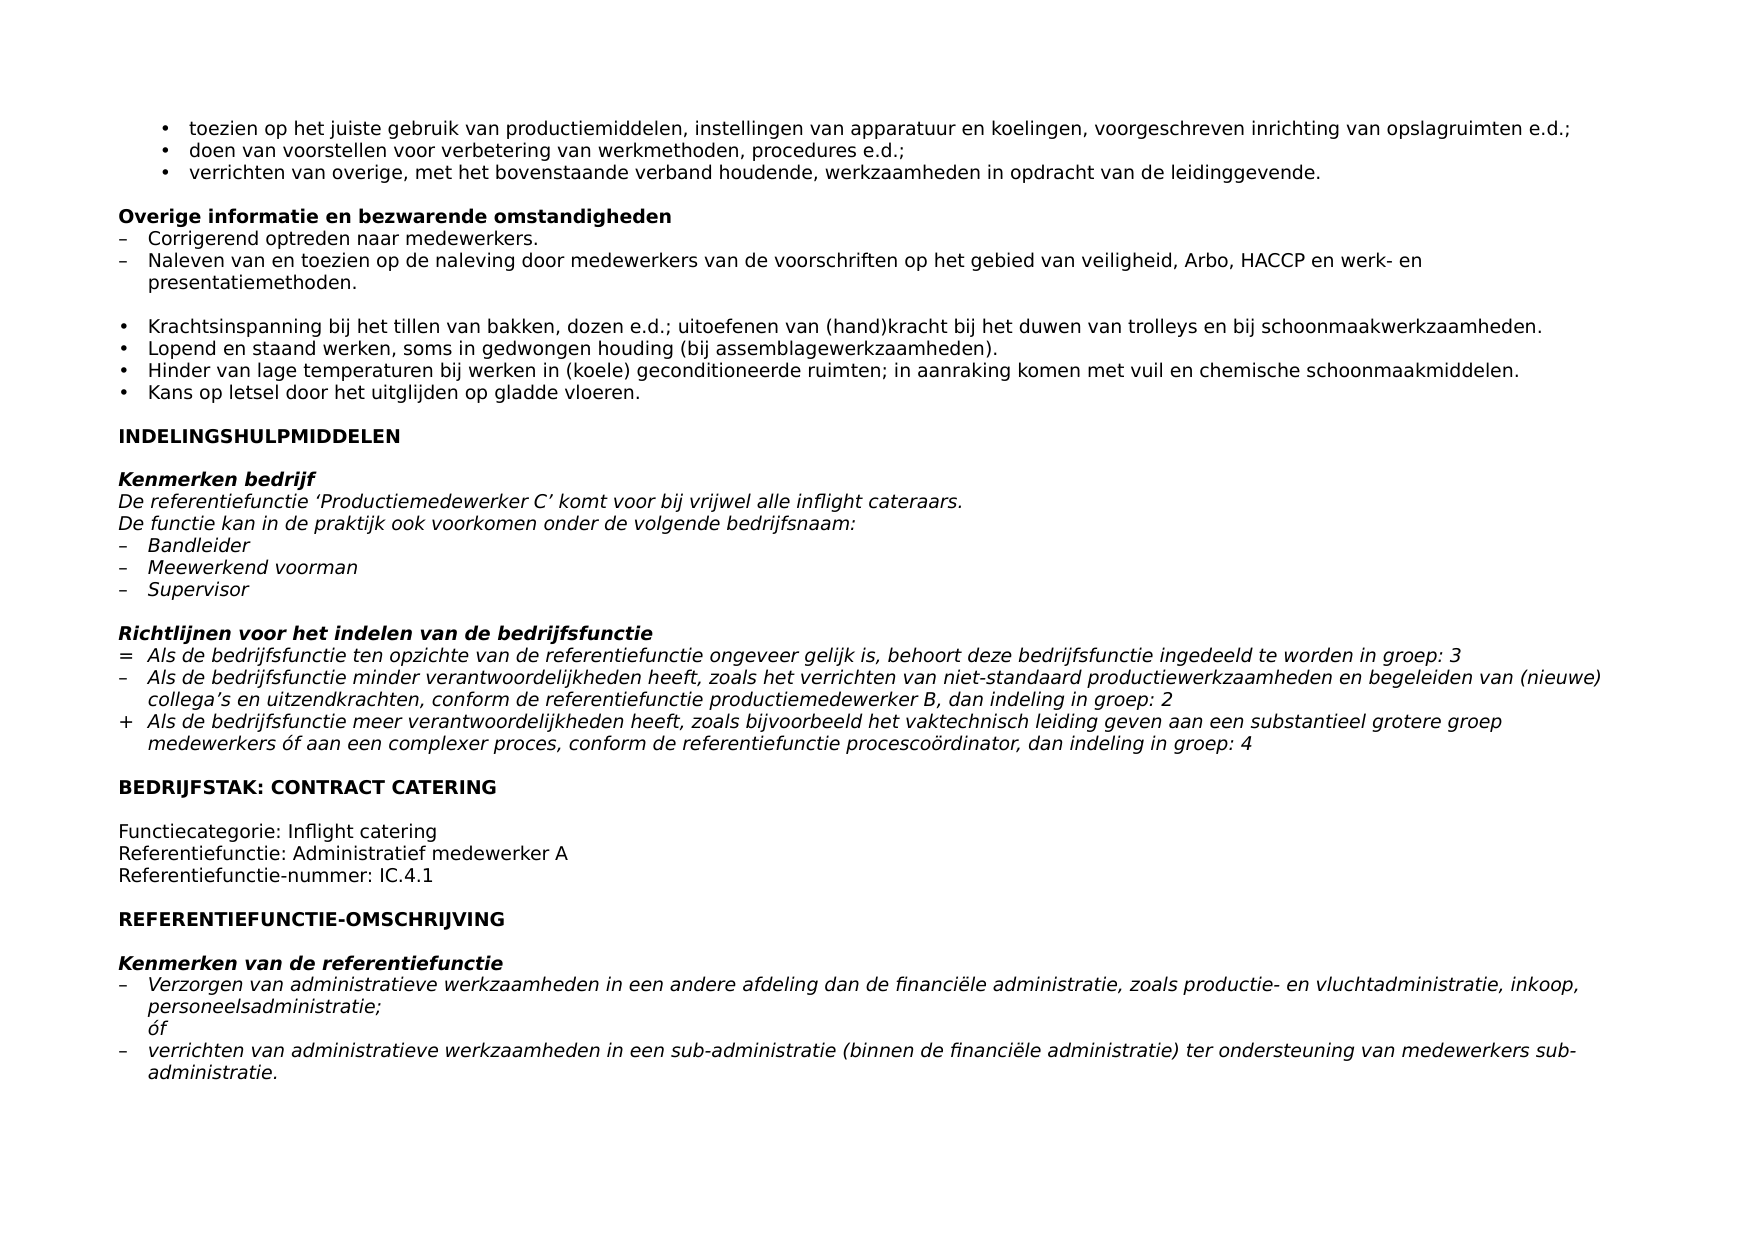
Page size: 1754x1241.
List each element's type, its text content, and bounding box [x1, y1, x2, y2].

text Referentiefunctie: Administratief medewerker A [118, 843, 1636, 865]
text • Hinder van lage temperaturen bij werken in (koele) geconditioneerde ruimten; in aanraking komen met vuil en chemische schoonmaakmiddelen. [118, 360, 1636, 382]
text Overige informatie en bezwarende omstandigheden [118, 206, 1636, 228]
text – Bandleider [118, 535, 1636, 557]
text Functiecategorie: Inflight catering [118, 821, 1636, 843]
text – verrichten van administratieve werkzaamheden in een sub-administratie (binnen de financiële administratie) ter ondersteuning van medewerkers sub-administratie. [118, 1040, 1636, 1084]
subtitle INDELINGSHULPMIDDELEN [118, 426, 1636, 447]
text • doen van voorstellen voor verbetering van werkmethoden, procedures e.d.; [159, 140, 1636, 162]
text – Naleven van en toezien op de naleving door medewerkers van de voorschriften op het gebied van veiligheid, Arbo, HACCP en werk- en presentatiemethoden. [118, 250, 1636, 294]
text – Als de bedrijfsfunctie minder verantwoordelijkheden heeft, zoals het verrichten van niet-standaard productiewerkzaamheden en begeleiden van (nieuwe) collega’s en uitzendkrachten, conform de referentiefunctie productiemedewerker B, dan indeling in groep: 2 [118, 667, 1636, 711]
text • Krachtsinspanning bij het tillen van bakken, dozen e.d.; uitoefenen van (hand)kracht bij het duwen van trolleys en bij schoonmaakwerkzaamheden. [118, 316, 1636, 338]
subtitle REFERENTIEFUNCTIE-OMSCHRIJVING [118, 908, 1636, 931]
text • Lopend en staand werken, soms in gedwongen houding (bij assemblagewerkzaamheden). [118, 338, 1636, 360]
text Richtlijnen voor het indelen van de bedrijfsfunctie [118, 623, 1636, 645]
text = Als de bedrijfsfunctie ten opzichte van de referentiefunctie ongeveer gelijk is, behoort deze bedrijfsfunctie ingedeeld te worden in groep: 3 [118, 645, 1636, 667]
text – Corrigerend optreden naar medewerkers. [118, 228, 1636, 250]
text • verrichten van overige, met het bovenstaande verband houdende, werkzaamheden in opdracht van de leidinggevende. [159, 162, 1636, 184]
text – Verzorgen van administratieve werkzaamheden in een andere afdeling dan de financiële administratie, zoals productie- en vluchtadministratie, inkoop, personeelsadministratie; [118, 974, 1636, 1018]
subtitle BEDRIJFSTAK: CONTRACT CATERING [118, 777, 1636, 799]
text • Kans op letsel door het uitglijden op gladde vloeren. [118, 382, 1636, 404]
text Referentiefunctie-nummer: IC.4.1 [118, 865, 1636, 887]
text óf [148, 1018, 1636, 1040]
text De referentiefunctie ‘Productiemedewerker C’ komt voor bij vrijwel alle inflight cateraars. [118, 491, 1636, 513]
text – Supervisor [118, 579, 1636, 601]
text Kenmerken van de referentiefunctie [118, 952, 1636, 974]
text • toezien op het juiste gebruik van productiemiddelen, instellingen van apparatuur en koelingen, voorgeschreven inrichting van opslagruimten e.d.; [159, 118, 1636, 140]
text De functie kan in de praktijk ook voorkomen onder de volgende bedrijfsnaam: [118, 513, 1636, 535]
text Kenmerken bedrijf [118, 469, 1636, 491]
text – Meewerkend voorman [118, 557, 1636, 579]
text + Als de bedrijfsfunctie meer verantwoordelijkheden heeft, zoals bijvoorbeeld het vaktechnisch leiding geven aan een substantieel grotere groep medewerkers óf aan een complexer proces, conform de referentiefunctie procescoördinator, dan indeling in groep: 4 [118, 711, 1636, 755]
